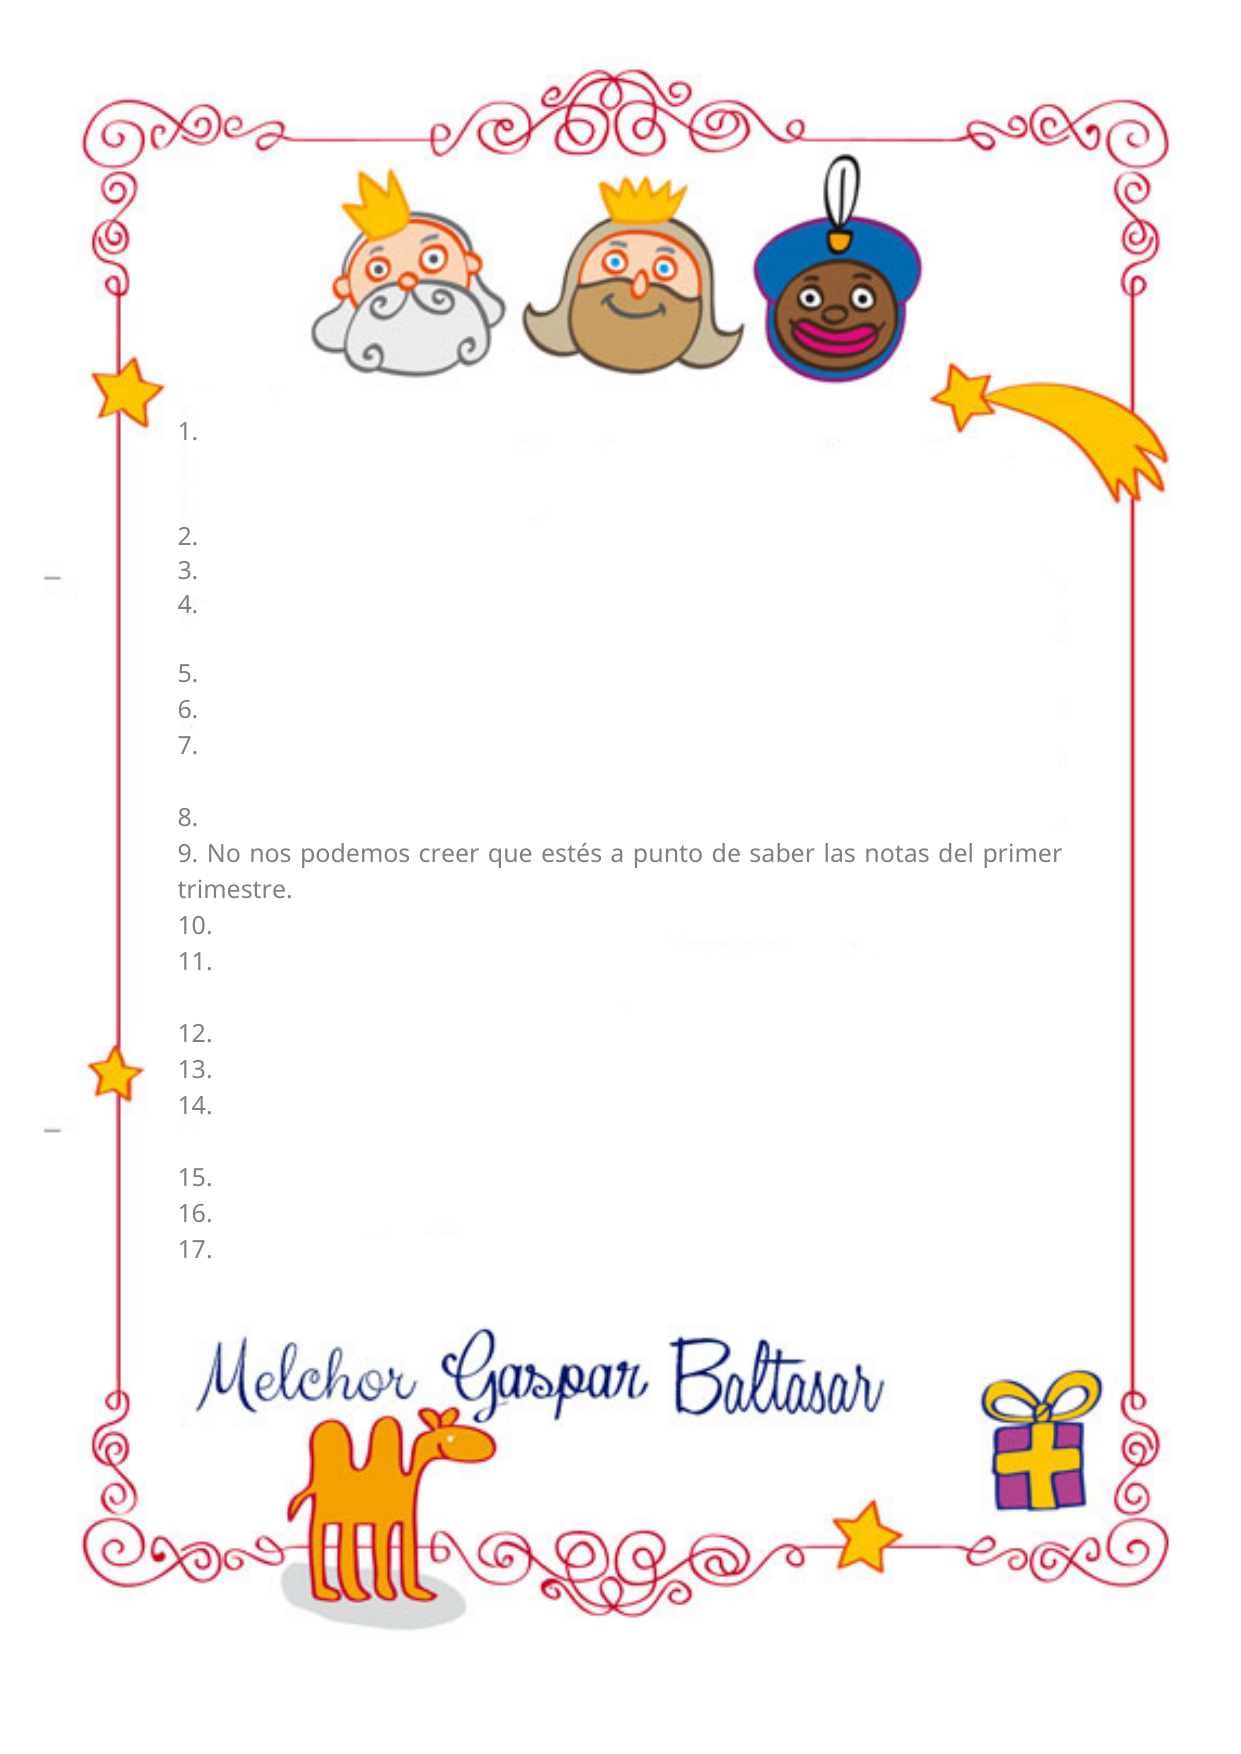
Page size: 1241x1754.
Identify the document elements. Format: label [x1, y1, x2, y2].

picture [43, 40, 1193, 1666]
